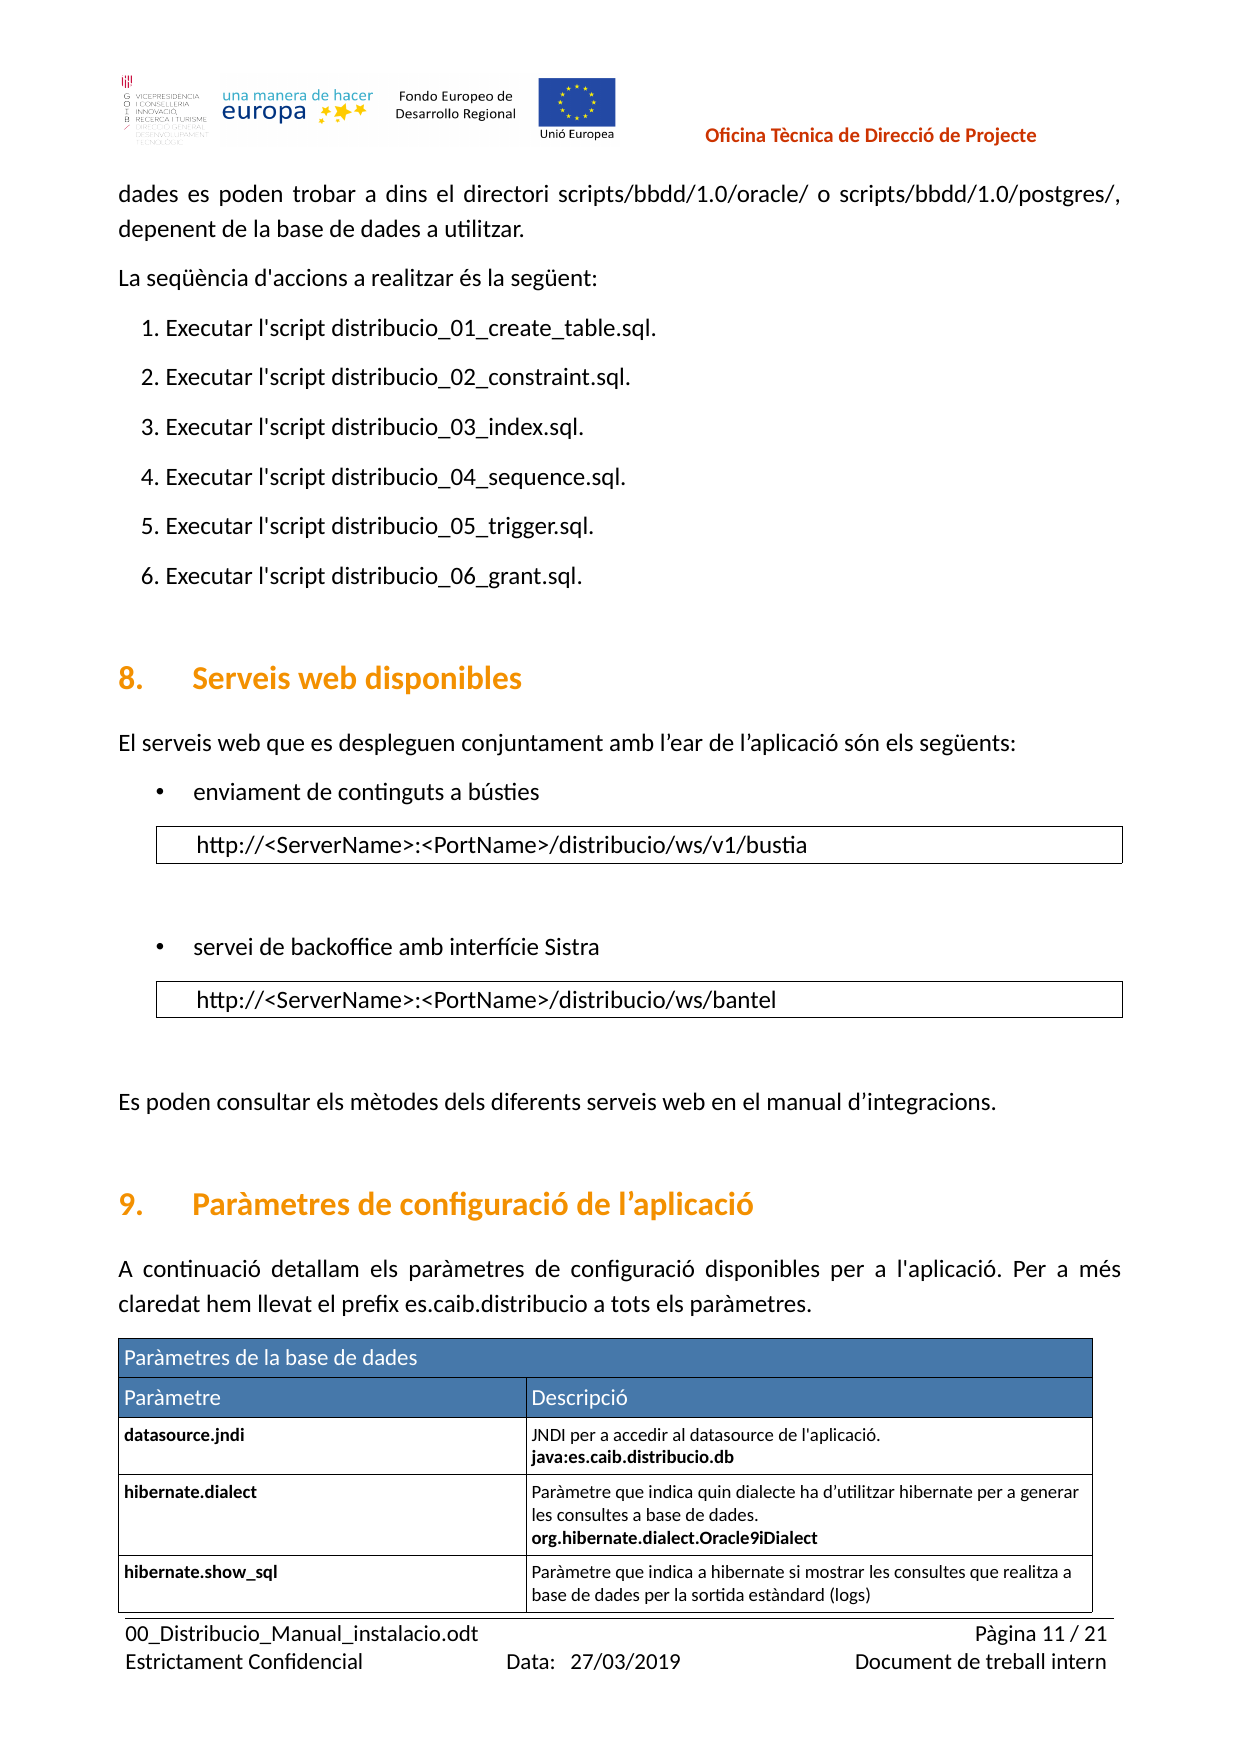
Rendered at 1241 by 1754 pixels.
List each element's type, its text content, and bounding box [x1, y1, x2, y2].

subtitle Serveis web disponibles [118, 657, 1122, 697]
table_cell JNDI per a accedir al datasource de l'aplicació. java:es.caib.distribucio.db [527, 1418, 1092, 1474]
text dades es poden trobar a dins el directori scripts/bbdd/1.0/oracle/ o scripts/bbdd/1.0/postgres/, depenent de la base de dades a utilitzar. [118, 178, 1122, 243]
text 3. Executar l'script distribucio_03_index.sql. [118, 411, 1122, 442]
table_cell datasource.jndi [119, 1418, 526, 1474]
text 1. Executar l'script distribucio_01_create_table.sql. [118, 312, 1122, 342]
subtitle Paràmetres de configuració de l’aplicació [118, 1183, 1122, 1224]
table_cell Paràmetre que indica quin dialecte ha d’utilitzar hibernate per a generar les consultes a base de dades. org.hibernate.dialect.Oracle9iDialect [527, 1475, 1092, 1554]
list enviament de continguts a bústies [156, 776, 1122, 807]
text A continuació detallam els paràmetres de configuració disponibles per a l'aplicació. Per a més claredat hem llevat el prefix es.caib.distribucio a tots els paràmetres. [118, 1253, 1122, 1319]
text 2. Executar l'script distribucio_02_constraint.sql. [118, 361, 1122, 392]
list http://<ServerName>:<PortName>/distribucio/ws/v1/bustia [157, 827, 1122, 863]
text El serveis web que es despleguen conjuntament amb l’ear de l’aplicació són els següents: [118, 727, 1122, 757]
list http://<ServerName>:<PortName>/distribucio/ws/bantel [157, 982, 1122, 1017]
table_cell hibernate.dialect [119, 1475, 526, 1554]
text 5. Executar l'script distribucio_05_trigger.sql. [118, 510, 1122, 541]
table_cell hibernate.show_sql [119, 1556, 526, 1612]
table_cell Descripció [527, 1378, 1092, 1417]
text La seqüència d'accions a realitzar és la següent: [118, 262, 1122, 293]
picture [118, 73, 213, 147]
picture [219, 73, 621, 147]
table_cell Paràmetre que indica a hibernate si mostrar les consultes que realitza a base de dades per la sortida estàndard (logs) [527, 1556, 1092, 1612]
list servei de backoffice amb interfície Sistra [156, 931, 1122, 962]
table_header Paràmetres de la base de dades [119, 1339, 1092, 1377]
text 6. Executar l'script distribucio_06_grant.sql. [118, 560, 1122, 590]
text 4. Executar l'script distribucio_04_sequence.sql. [118, 461, 1122, 491]
text Es poden consultar els mètodes dels diferents serveis web en el manual d’integracions. [118, 1086, 1122, 1117]
table_cell Paràmetre [119, 1378, 526, 1417]
